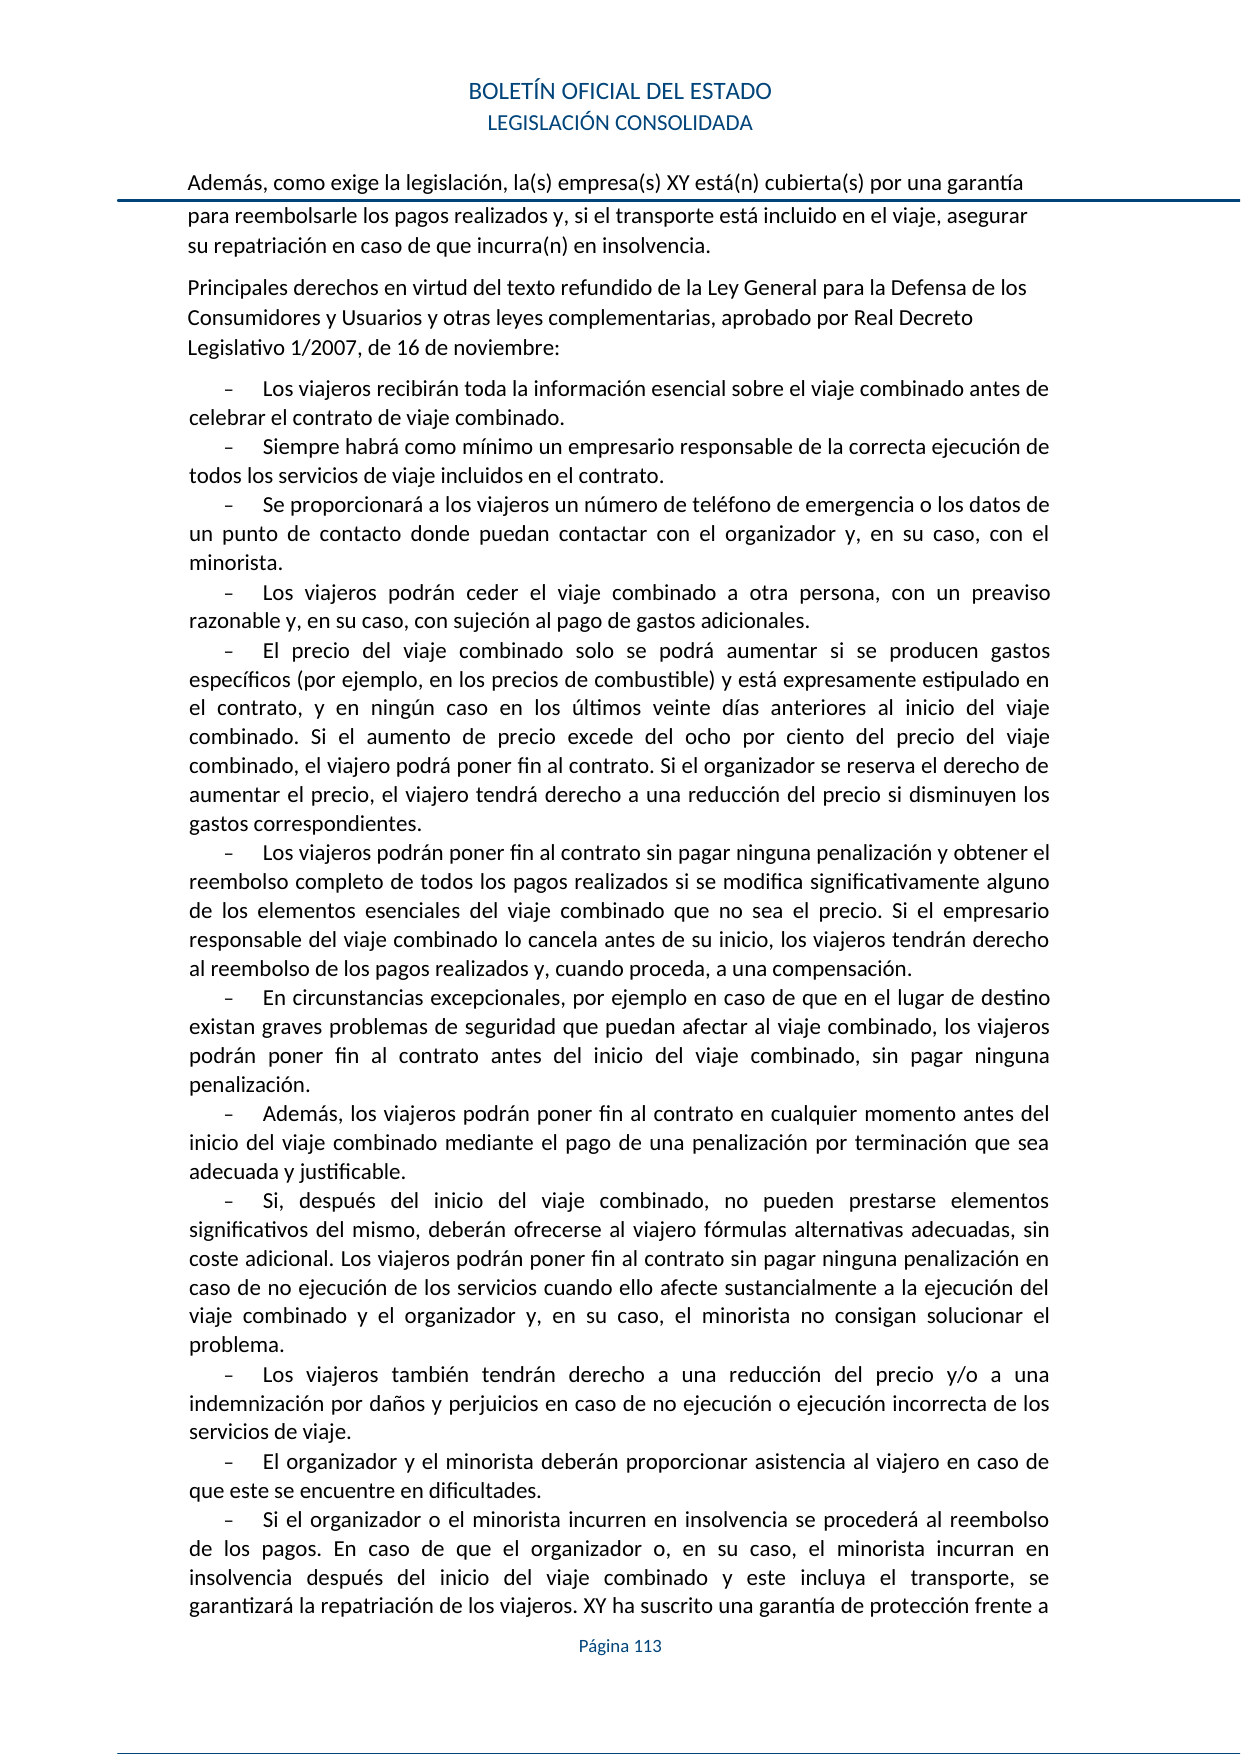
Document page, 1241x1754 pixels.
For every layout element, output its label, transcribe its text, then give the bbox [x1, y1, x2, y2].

text Principales derechos en virtud del texto refundido de la Ley General para la Defensa de los Consumidores y Usuarios y otras leyes complementarias, aprobado por Real Decreto Legislativo 1/2007, de 16 de noviembre: [187, 273, 1051, 361]
list Se proporcionará a los viajeros un número de teléfono de emergencia o los datos de un punto de contacto donde puedan contactar con el organizador y, en su caso, con el minorista. [189, 491, 1051, 576]
list Los viajeros también tendrán derecho a una reducción del precio y/o a una indemnización por daños y perjuicios en caso de no ejecución o ejecución incorrecta de los servicios de viaje. [189, 1360, 1051, 1446]
list Los viajeros recibirán toda la información esencial sobre el viaje combinado antes de celebrar el contrato de viaje combinado. [189, 374, 1051, 431]
list Siempre habrá como mínimo un empresario responsable de la correcta ejecución de todos los servicios de viaje incluidos en el contrato. [189, 432, 1051, 489]
list El organizador y el minorista deberán proporcionar asistencia al viajero en caso de que este se encuentre en dificultades. [189, 1447, 1051, 1504]
list Si, después del inicio del viaje combinado, no pueden prestarse elementos significativos del mismo, deberán ofrecerse al viajero fórmulas alternativas adecuadas, sin coste adicional. Los viajeros podrán poner fin al contrato sin pagar ninguna penalización en caso de no ejecución de los servicios cuando ello afecte sustancialmente a la ejecución del viaje combinado y el organizador y, en su caso, el minorista no consigan solucionar el problema. [189, 1186, 1051, 1358]
list Los viajeros podrán poner fin al contrato sin pagar ninguna penalización y obtener el reembolso completo de todos los pagos realizados si se modifica significativamente alguno de los elementos esenciales del viaje combinado que no sea el precio. Si el empresario responsable del viaje combinado lo cancela antes de su inicio, los viajeros tendrán derecho al reembolso de los pagos realizados y, cuando proceda, a una compensación. [189, 838, 1051, 982]
text para reembolsarle los pagos realizados y, si el transporte está incluido en el viaje, asegurar su repatriación en caso de que incurra(n) en insolvencia. [187, 202, 1051, 259]
text Además, como exige la legislación, la(s) empresa(s) XY está(n) cubierta(s) por una garantía [187, 168, 1051, 199]
list En circunstancias excepcionales, por ejemplo en caso de que en el lugar de destino existan graves problemas de seguridad que puedan afectar al viaje combinado, los viajeros podrán poner fin al contrato antes del inicio del viaje combinado, sin pagar ninguna penalización. [189, 983, 1051, 1098]
list El precio del viaje combinado solo se podrá aumentar si se producen gastos específicos (por ejemplo, en los precios de combustible) y está expresamente estipulado en el contrato, y en ningún caso en los últimos veinte días anteriores al inicio del viaje combinado. Si el aumento de precio excede del ocho por ciento del precio del viaje combinado, el viajero podrá poner fin al contrato. Si el organizador se reserva el derecho de aumentar el precio, el viajero tendrá derecho a una reducción del precio si disminuyen los gastos correspondientes. [189, 636, 1051, 837]
list Los viajeros podrán ceder el viaje combinado a otra persona, con un preaviso razonable y, en su caso, con sujeción al pago de gastos adicionales. [189, 578, 1051, 634]
list Además, los viajeros podrán poner fin al contrato en cualquier momento antes del inicio del viaje combinado mediante el pago de una penalización por terminación que sea adecuada y justificable. [189, 1099, 1051, 1185]
list Si el organizador o el minorista incurren en insolvencia se procederá al reembolso de los pagos. En caso de que el organizador o, en su caso, el minorista incurran en insolvencia después del inicio del viaje combinado y este incluya el transporte, se garantizará la repatriación de los viajeros. XY ha suscrito una garantía de protección frente a [189, 1505, 1051, 1620]
